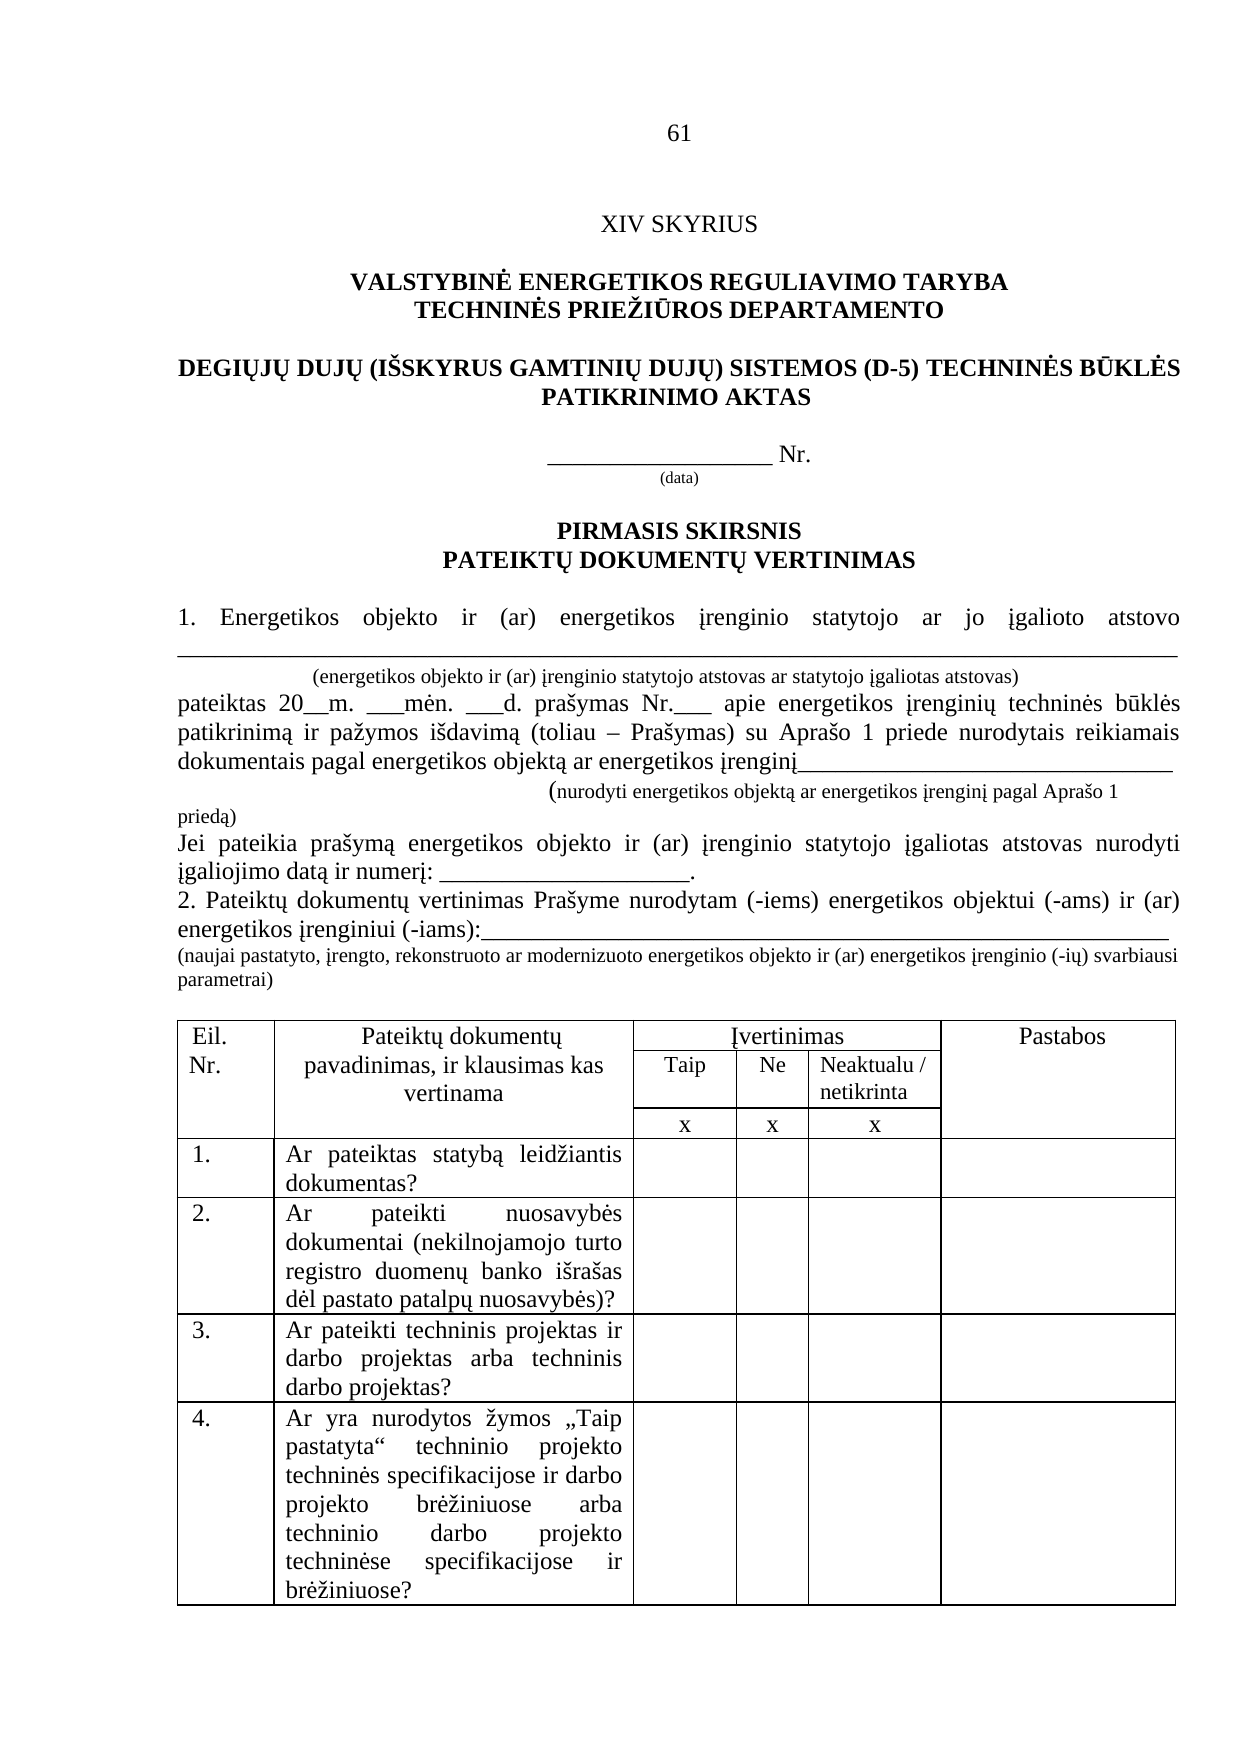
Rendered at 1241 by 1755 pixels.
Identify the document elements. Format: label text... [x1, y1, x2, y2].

table_cell x [737, 1109, 808, 1138]
table_cell [942, 1139, 1175, 1197]
table_cell Neaktualu /netikrinta [809, 1051, 940, 1107]
table_cell [942, 1315, 1175, 1401]
text PIRMASIS SKIRSNIS [177, 516, 1181, 545]
table_cell Ar pateiktas statybą leidžiantis dokumentas? [275, 1139, 633, 1197]
table_cell 3. [178, 1315, 273, 1401]
text (nurodyti energetikos objektą ar energetikos įrenginį pagal Aprašo 1 priedą) [177, 775, 1181, 828]
table_cell Ar pateikti techninis projektas ir darbo projektas arba techninis darbo projektas? [275, 1315, 633, 1401]
text __________________ Nr. [177, 439, 1181, 468]
table_header Pastabos [942, 1021, 1175, 1138]
table_cell [634, 1198, 736, 1313]
table_cell Ne [737, 1051, 808, 1107]
table_cell [634, 1315, 736, 1401]
table_cell [737, 1315, 808, 1401]
text VALSTYBINĖ ENERGETIKOS REGULIAVIMO TARYBA [177, 267, 1181, 296]
table_cell [809, 1315, 940, 1401]
text pateiktas 20__m. ___mėn. ___d. prašymas Nr.___ apie energetikos įrenginių techninės būklės patikrinimą ir pažymos išdavimą (toliau – Prašymas) su Aprašo 1 priede nurodytais reikiamais dokumentais pagal energetikos objektą ar energetikos įrenginį______________________________ [177, 688, 1181, 775]
table_cell 1. [178, 1139, 273, 1197]
table_cell Ar pateikti nuosavybės dokumentai (nekilnojamojo turto registro duomenų banko išrašas dėl pastato patalpų nuosavybės)? [275, 1198, 633, 1313]
table_cell [737, 1198, 808, 1313]
table_cell [809, 1139, 940, 1197]
table_cell Taip [634, 1051, 736, 1107]
table_cell [737, 1403, 808, 1604]
table_cell 4. [178, 1403, 273, 1604]
text XIV SKYRIUS [177, 209, 1181, 238]
table_cell x [809, 1109, 940, 1138]
table_cell 2. [178, 1198, 273, 1313]
text DEGIŲJŲ DUJŲ (IŠSKYRUS GAMTINIŲ DUJŲ) SISTEMOS (D-5) TECHNINĖS BŪKLĖS PATIKRINIMO AKTAS [177, 353, 1181, 411]
table_cell [942, 1403, 1175, 1604]
table_cell [809, 1403, 940, 1604]
text 1. Energetikos objekto ir (ar) energetikos įrenginio statytojo ar jo įgalioto atstovo ________________________________________________________________________________ (energetikos objekto ir (ar) įrenginio statytojo atstovas ar statytojo įgaliotas atstovas) [177, 602, 1181, 688]
table_cell [634, 1403, 736, 1604]
text PATEIKTŲ DOKUMENTŲ VERTINIMAS [177, 545, 1181, 573]
text (naujai pastatyto, įrengto, rekonstruoto ar modernizuoto energetikos objekto ir (ar) energetikos įrenginio (-ių) svarbiausi parametrai) [177, 943, 1181, 991]
table_cell [737, 1139, 808, 1197]
table_cell x [634, 1109, 736, 1138]
text 2. Pateiktų dokumentų vertinimas Prašyme nurodytam (-iems) energetikos objektui (-ams) ir (ar) energetikos įrenginiui (-iams):_______________________________________________________ [177, 885, 1181, 943]
table_cell [634, 1139, 736, 1197]
table_cell [809, 1198, 940, 1313]
table_cell [275, 1107, 633, 1138]
table_header Pateiktų dokumentų pavadinimas, ir klausimas kas vertinama [275, 1021, 633, 1107]
table_cell Ar yra nurodytos žymos „Taip pastatyta“ techninio projekto techninės specifikacijose ir darbo projekto brėžiniuose arba techninio darbo projekto techninėse specifikacijose ir brėžiniuose? [275, 1403, 633, 1604]
text (data) [177, 468, 1181, 487]
table_header Įvertinimas [634, 1021, 940, 1050]
text Jei pateikia prašymą energetikos objekto ir (ar) įrenginio statytojo įgaliotas atstovas nurodyti įgaliojimo datą ir numerį: ____________________. [177, 828, 1181, 885]
text TECHNINĖS PRIEŽIŪROS DEPARTAMENTO [177, 296, 1181, 324]
table_cell [942, 1198, 1175, 1313]
table_header Eil. Nr. [178, 1021, 274, 1138]
